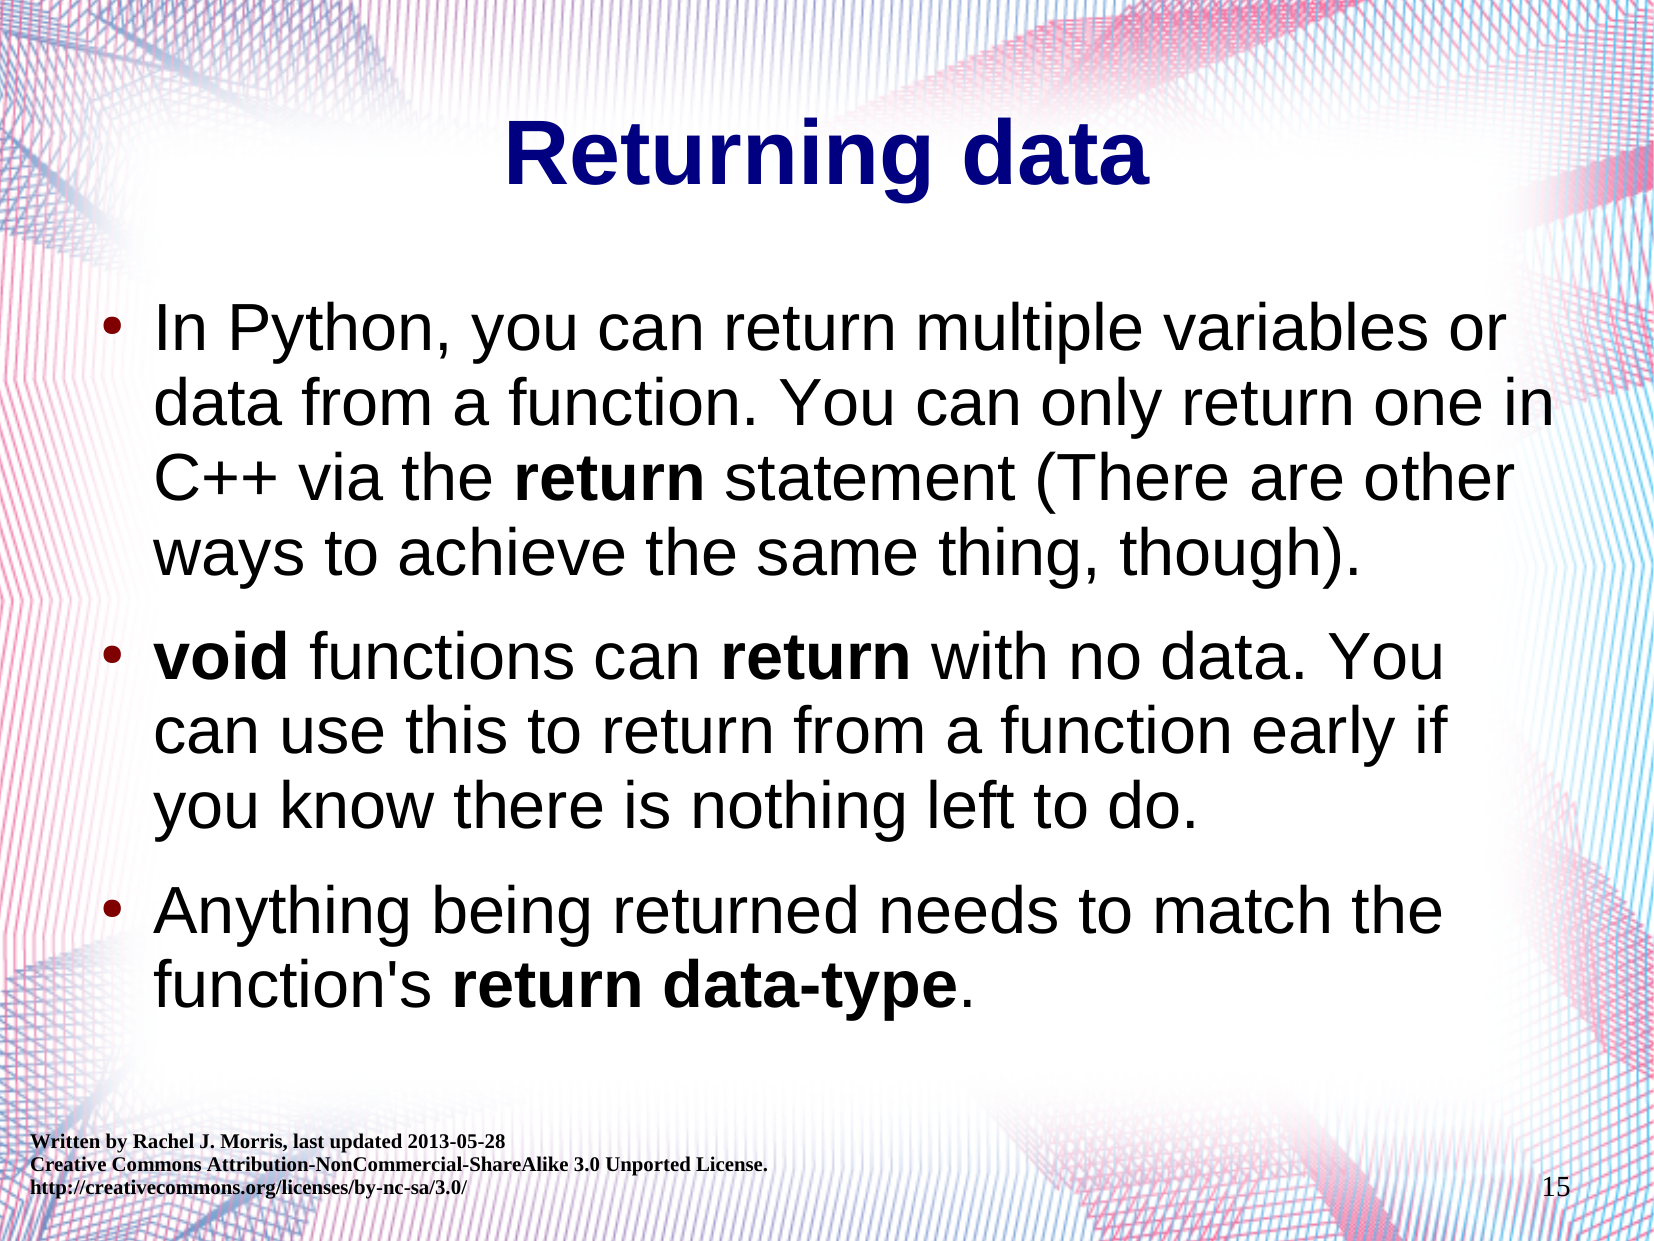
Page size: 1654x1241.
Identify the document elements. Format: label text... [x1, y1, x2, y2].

picture [0, 0, 1654, 1241]
list In Python, you can return multiple variables or data from a function. You can only return one in C++ via the return statement (There are other ways to achieve the same thing, though). void functions can return with no data. You can use this to return from a function early if you know there is nothing left to do. Anything being returned needs to match the function's return data-type. [82, 290, 1571, 1023]
title Returning data [82, 49, 1571, 257]
